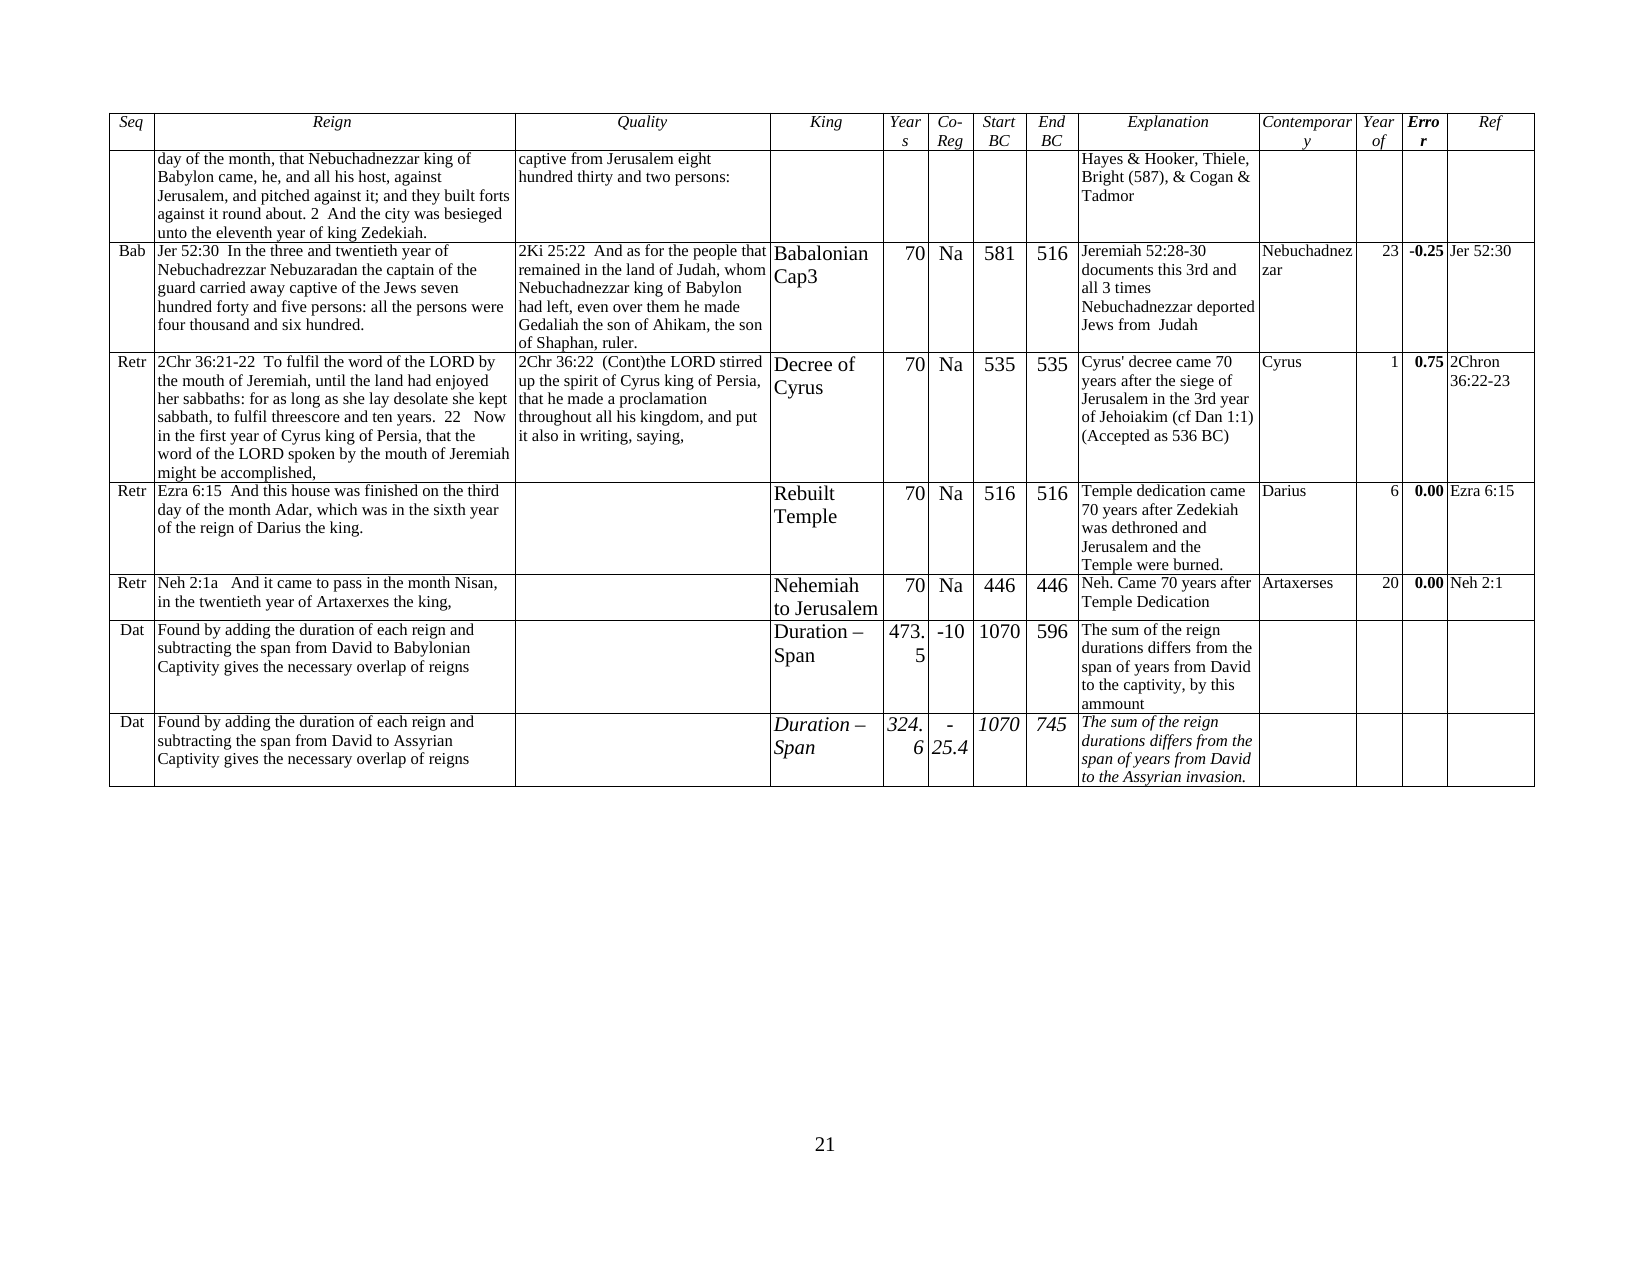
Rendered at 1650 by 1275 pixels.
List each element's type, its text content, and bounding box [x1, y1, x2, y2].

table_cell [110, 151, 154, 242]
table_cell [1403, 151, 1447, 242]
table_cell Retr [110, 483, 154, 574]
table_cell 473.5 [884, 621, 928, 713]
table_cell 6 [1357, 483, 1402, 574]
table_cell Duration – Span [771, 621, 883, 713]
table_cell 581 [974, 243, 1026, 352]
table_cell Hayes & Hooker, Thiele, Bright (587), & Cogan & Tadmor [1079, 151, 1259, 242]
table_cell Na [929, 483, 973, 574]
table_cell Neh 2:1a And it came to pass in the month Nisan, in the twentieth year of Artaxerxes the king, [155, 575, 515, 620]
table_cell 70 [884, 483, 928, 574]
table_cell [1448, 714, 1534, 786]
table_header Ref [1448, 114, 1534, 149]
table_cell 446 [974, 575, 1026, 620]
table_cell Cyrus [1260, 353, 1356, 482]
table_cell 324.6 [884, 714, 928, 786]
table_cell Cyrus' decree came 70 years after the siege of Jerusalem in the 3rd year of Jehoiakim (cf Dan 1:1) (Accepted as 536 BC) [1079, 353, 1259, 482]
table_cell 70 [884, 575, 928, 620]
table_cell 516 [1027, 243, 1078, 352]
table_cell Ezra 6:15 [1448, 483, 1534, 574]
table_header King [771, 114, 883, 149]
table_cell Na [929, 353, 973, 482]
table_cell Retr [110, 353, 154, 482]
table_cell Bab [110, 243, 154, 352]
table_header Explanation [1079, 114, 1259, 149]
table_cell [929, 151, 973, 242]
table_cell 1 [1357, 353, 1402, 482]
table_cell 596 [1027, 621, 1078, 713]
table_cell Decree of Cyrus [771, 353, 883, 482]
table_cell 20 [1357, 575, 1402, 620]
table_cell The sum of the reign durations differs from the span of years from David to the Assyrian invasion. [1079, 714, 1259, 786]
table_cell 1070 [974, 621, 1026, 713]
table_cell Duration – Span [771, 714, 883, 786]
table_cell [1027, 151, 1078, 242]
table_header Quality [516, 114, 770, 149]
table_cell [884, 151, 928, 242]
table_header Year of [1357, 114, 1402, 149]
table_header Reign [155, 114, 515, 149]
table_header Co-Reg [929, 114, 973, 149]
table_cell [1357, 621, 1402, 713]
table_cell [1357, 714, 1402, 786]
table_cell 70 [884, 353, 928, 482]
table_cell [974, 151, 1026, 242]
table_cell Jeremiah 52:28-30 documents this 3rd and all 3 times Nebuchadnezzar deported Jews from Judah [1079, 243, 1259, 352]
table_cell Artaxerses [1260, 575, 1356, 620]
table_cell [1260, 621, 1356, 713]
table_header Error [1403, 114, 1447, 149]
table_cell Dat [110, 621, 154, 713]
table_cell 516 [1027, 483, 1078, 574]
table_cell [516, 714, 770, 786]
table_cell Temple dedication came 70 years after Zedekiah was dethroned and Jerusalem and the Temple were burned. [1079, 483, 1259, 574]
table_cell [1357, 151, 1402, 242]
table_cell Babalonian Cap3 [771, 243, 883, 352]
table_cell Ezra 6:15 And this house was finished on the third day of the month Adar, which was in the sixth year of the reign of Darius the king. [155, 483, 515, 574]
table_header Years [884, 114, 928, 149]
table_cell Na [929, 575, 973, 620]
table_cell Nehemiah to Jerusalem [771, 575, 883, 620]
table_cell [1448, 151, 1534, 242]
table_cell 23 [1357, 243, 1402, 352]
table_cell Found by adding the duration of each reign and subtracting the span from David to Babylonian Captivity gives the necessary overlap of reigns [155, 621, 515, 713]
table_cell captive from Jerusalem eight hundred thirty and two persons: [516, 151, 770, 242]
table_cell 2Chron 36:22-23 [1448, 353, 1534, 482]
table_cell Neh 2:1 [1448, 575, 1534, 620]
table_cell 70 [884, 243, 928, 352]
table_cell 2Chr 36:21-22 To fulfil the word of the LORD by the mouth of Jeremiah, until the land had enjoyed her sabbaths: for as long as she lay desolate she kept sabbath, to fulfil threescore and ten years. 22 Now in the first year of Cyrus king of Persia, that the word of the LORD spoken by the mouth of Jeremiah might be accomplished, [155, 353, 515, 482]
table_cell Darius [1260, 483, 1356, 574]
table_cell [516, 621, 770, 713]
table_cell [771, 151, 883, 242]
table_cell [1403, 621, 1447, 713]
table_cell [1403, 714, 1447, 786]
table_cell Dat [110, 714, 154, 786]
table_cell 535 [974, 353, 1026, 482]
table_cell [1260, 151, 1356, 242]
table_header Seq [110, 114, 154, 149]
table_cell [516, 575, 770, 620]
table_cell [1448, 621, 1534, 713]
table_header Start BC [974, 114, 1026, 149]
table_cell 1070 [974, 714, 1026, 786]
table_cell Found by adding the duration of each reign and subtracting the span from David to Assyrian Captivity gives the necessary overlap of reigns [155, 714, 515, 786]
table_cell Jer 52:30 [1448, 243, 1534, 352]
table_cell Retr [110, 575, 154, 620]
table_cell 745 [1027, 714, 1078, 786]
table_cell 2Ki 25:22 And as for the people that remained in the land of Judah, whom Nebuchadnezzar king of Babylon had left, even over them he made Gedaliah the son of Ahikam, the son of Shaphan, ruler. [516, 243, 770, 352]
table_cell Jer 52:30 In the three and twentieth year of Nebuchadrezzar Nebuzaradan the captain of the guard carried away captive of the Jews seven hundred forty and five persons: all the persons were four thousand and six hundred. [155, 243, 515, 352]
table_cell [516, 483, 770, 574]
table_cell [1260, 714, 1356, 786]
table_cell -25.4 [929, 714, 973, 786]
table_cell Neh. Came 70 years after Temple Dedication [1079, 575, 1259, 620]
table_cell 446 [1027, 575, 1078, 620]
table_header Contemporary [1260, 114, 1356, 149]
table_cell day of the month, that Nebuchadnezzar king of Babylon came, he, and all his host, against Jerusalem, and pitched against it; and they built forts against it round about. 2 And the city was besieged unto the eleventh year of king Zedekiah. [155, 151, 515, 242]
table_cell Nebuchadnezzar [1260, 243, 1356, 352]
table_cell -0.25 [1403, 243, 1447, 352]
table_cell 0.00 [1403, 575, 1447, 620]
table_cell 535 [1027, 353, 1078, 482]
table_cell 516 [974, 483, 1026, 574]
table_cell 2Chr 36:22 (Cont)the LORD stirred up the spirit of Cyrus king of Persia, that he made a proclamation throughout all his kingdom, and put it also in writing, saying, [516, 353, 770, 482]
table_cell Rebuilt Temple [771, 483, 883, 574]
table_cell 0.75 [1403, 353, 1447, 482]
table_cell The sum of the reign durations differs from the span of years from David to the captivity, by this ammount [1079, 621, 1259, 713]
table_cell -10 [929, 621, 973, 713]
table_header End BC [1027, 114, 1078, 149]
table_cell Na [929, 243, 973, 352]
table_cell 0.00 [1403, 483, 1447, 574]
